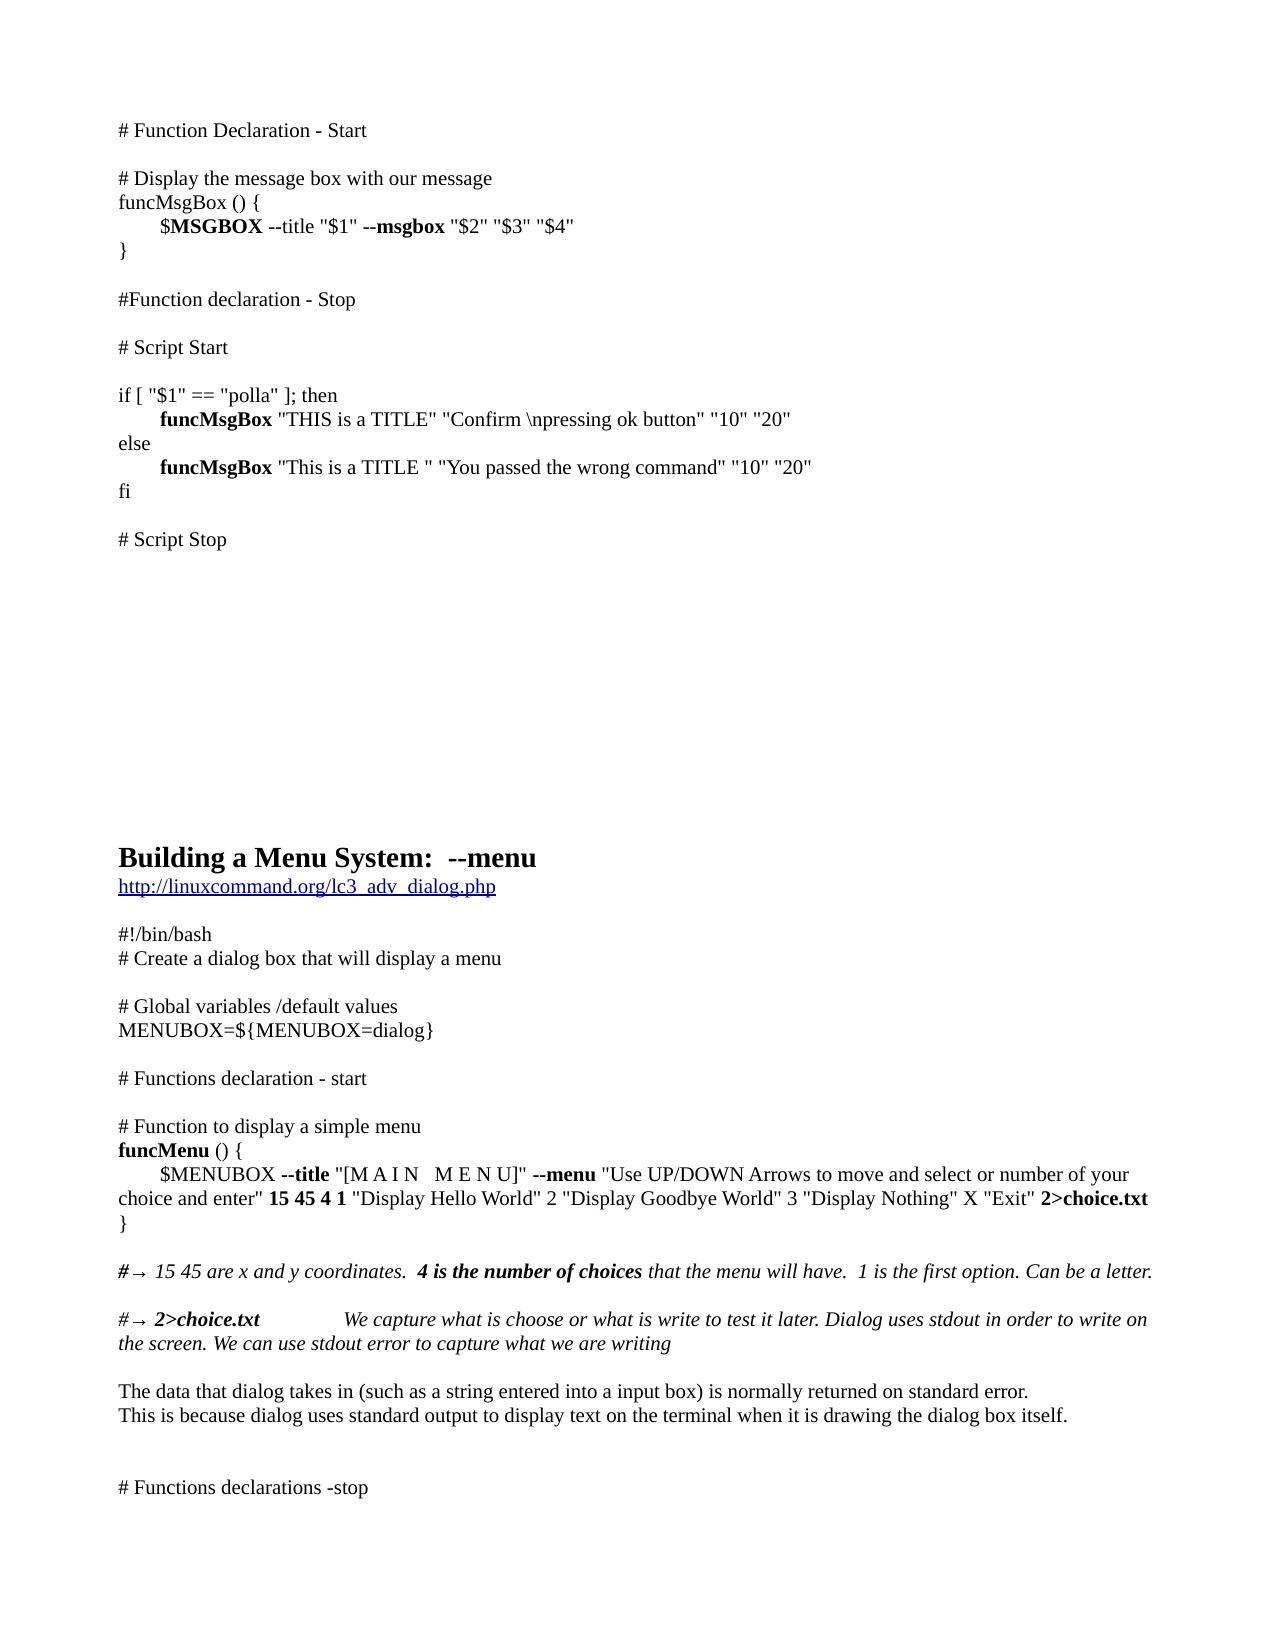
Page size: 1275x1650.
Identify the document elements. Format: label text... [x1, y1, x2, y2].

text # Function Declaration - Start [118, 118, 1157, 142]
text The data that dialog takes in (such as a string entered into a input box) is normally returned on standard error. [118, 1379, 1157, 1403]
text } [118, 238, 1157, 262]
text # Functions declarations -stop [118, 1475, 1157, 1499]
text This is because dialog uses standard output to display text on the terminal when it is drawing the dialog box itself. [118, 1403, 1157, 1427]
text MENUBOX=${MENUBOX=dialog} [118, 1018, 1157, 1042]
text # Create a dialog box that will display a menu [118, 946, 1157, 970]
text #→ 15 45 are x and y coordinates. 4 is the number of choices that the menu will have. 1 is the first option. Can be a letter. [118, 1258, 1157, 1283]
text # Script Stop [118, 527, 1157, 551]
text $MSGBOX --title "$1" --msgbox "$2" "$3" "$4" [118, 214, 1157, 238]
text funcMsgBox "This is a TITLE " "You passed the wrong command" "10" "20" [118, 455, 1157, 479]
text funcMsgBox "THIS is a TITLE" "Confirm \npressing ok button" "10" "20" [118, 407, 1157, 431]
text } [118, 1210, 1157, 1234]
text #!/bin/bash [118, 922, 1157, 946]
text # Display the message box with our message [118, 166, 1157, 190]
text # Global variables /default values [118, 994, 1157, 1018]
text if [ "$1" == "polla" ]; then [118, 383, 1157, 407]
text #Function declaration - Stop [118, 287, 1157, 311]
text funcMsgBox () { [118, 190, 1157, 214]
text funcMenu () { [118, 1138, 1157, 1162]
text Building a Menu System: --menu [118, 840, 1157, 873]
text #→ 2>choice.txt We capture what is choose or what is write to test it later. Dialog uses stdout in order to write on the screen. We can use stdout error to capture what we are writing [118, 1307, 1157, 1355]
text # Functions declaration - start [118, 1066, 1157, 1090]
text $MENUBOX --title "[M A I N M E N U]" --menu "Use UP/DOWN Arrows to move and select or number of your choice and enter" 15 45 4 1 "Display Hello World" 2 "Display Goodbye World" 3 "Display Nothing" X "Exit" 2>choice.txt [118, 1162, 1157, 1210]
text fi [118, 479, 1157, 503]
text http://linuxcommand.org/lc3_adv_dialog.php [118, 873, 1157, 898]
text else [118, 431, 1157, 455]
text # Script Start [118, 335, 1157, 359]
text # Function to display a simple menu [118, 1114, 1157, 1138]
